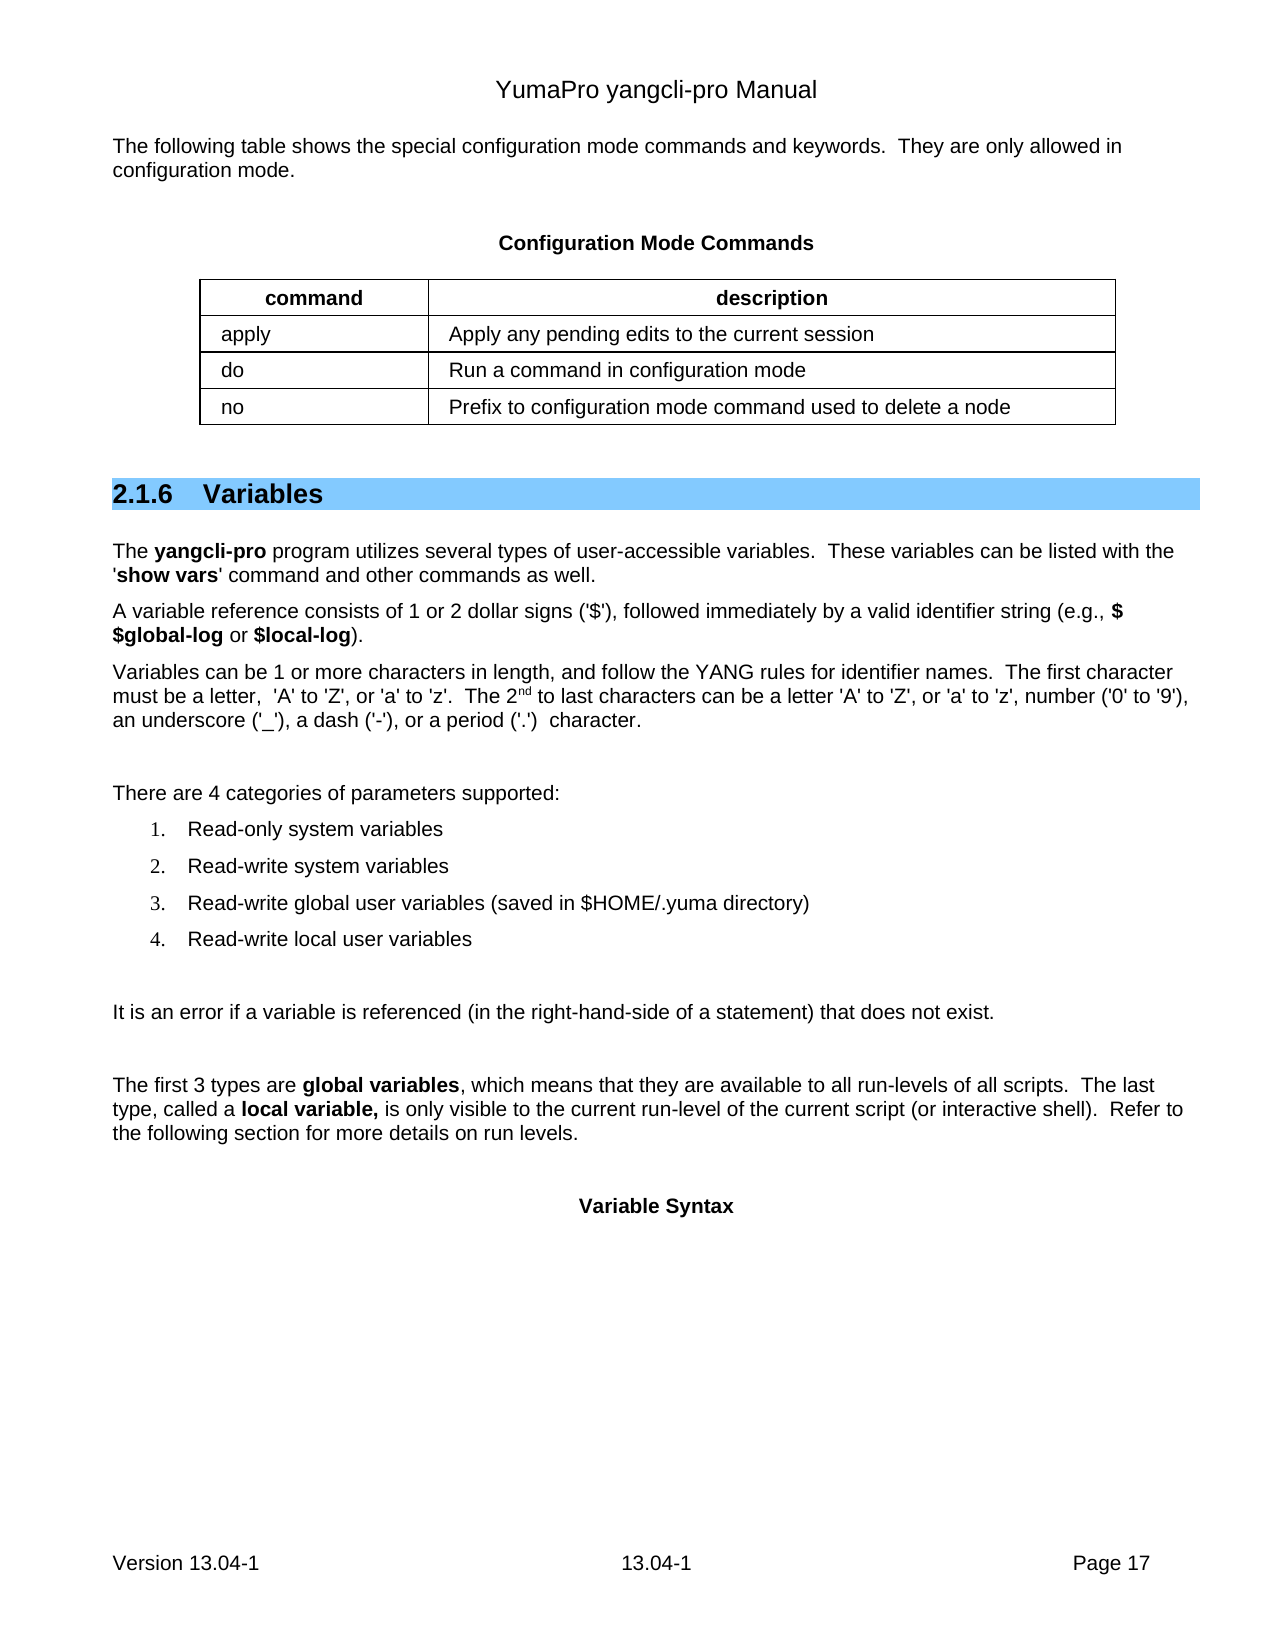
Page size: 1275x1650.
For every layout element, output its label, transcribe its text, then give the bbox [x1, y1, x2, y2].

table_cell Run a command in configuration mode [429, 353, 1115, 388]
text The first 3 types are global variables, which means that they are available to all run-levels of all scripts. The last type, called a local variable, is only visible to the current run-level of the current script (or interactive shell). Refer to the following section for more details on run levels. [112, 1073, 1200, 1145]
text Variables can be 1 or more characters in length, and follow the YANG rules for identifier names. The first character must be a letter, 'A' to 'Z', or 'a' to 'z'. The 2nd to last characters can be a letter 'A' to 'Z', or 'a' to 'z', number ('0' to '9'), an underscore ('_'), a dash ('-'), or a period ('.') character. [112, 660, 1200, 732]
table_cell Apply any pending edits to the current session [429, 316, 1115, 351]
text A variable reference consists of 1 or 2 dollar signs ('$'), followed immediately by a valid identifier string (e.g., $$global-log or $local-log). [112, 599, 1200, 647]
table_cell no [201, 389, 428, 424]
text The yangcli-pro program utilizes several types of user-accessible variables. These variables can be listed with the 'show vars' command and other commands as well. [112, 539, 1200, 587]
table_cell apply [201, 316, 428, 351]
list Read-write local user variables [150, 927, 1200, 951]
table_cell Prefix to configuration mode command used to delete a node [429, 389, 1115, 424]
text It is an error if a variable is referenced (in the right-hand-side of a statement) that does not exist. [112, 1000, 1200, 1024]
text There are 4 categories of parameters supported: [112, 781, 1200, 804]
table_header command [201, 280, 428, 315]
list Read-only system variables [150, 817, 1200, 841]
subtitle Variable Syntax [127, 1194, 1185, 1218]
list Read-write system variables [150, 854, 1200, 878]
text The following table shows the special configuration mode commands and keywords. They are only allowed in configuration mode. [112, 134, 1200, 182]
subtitle Configuration Mode Commands [127, 231, 1185, 254]
table_header description [429, 280, 1115, 315]
list Read-write global user variables (saved in $HOME/.yuma directory) [150, 890, 1200, 914]
table_cell do [201, 353, 428, 388]
subtitle Variables [112, 478, 1200, 510]
